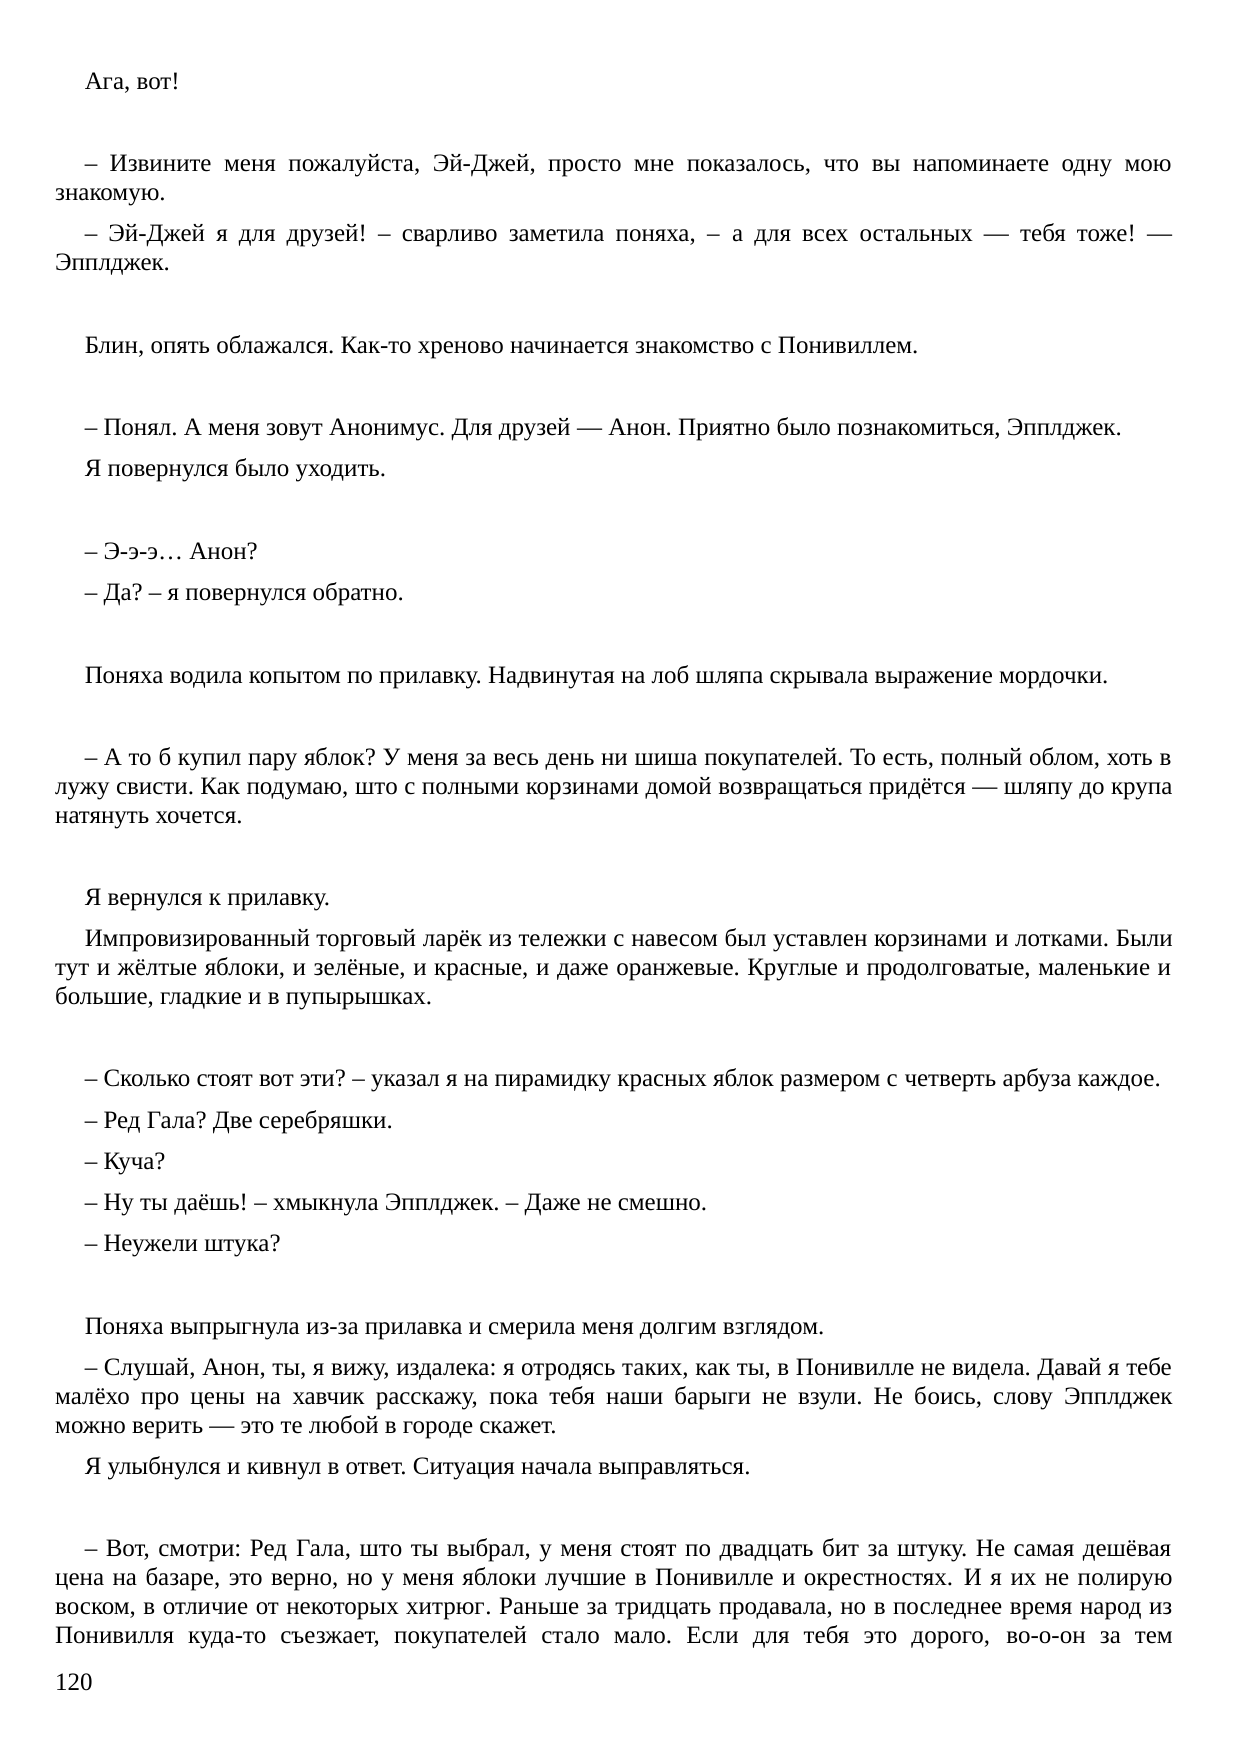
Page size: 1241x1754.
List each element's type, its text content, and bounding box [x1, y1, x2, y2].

text Блин, опять облажался. Как-то хреново начинается знакомство с Понивиллем. [55, 330, 1173, 358]
text – Эй-Джей я для друзей! – сварливо заметила поняха, – а для всех остальных — тебя тоже! — Эпплджек. [55, 218, 1173, 276]
text – Слушай, Анон, ты, я вижу, издалека: я отродясь таких, как ты, в Понивилле не видела. Давай я тебе малёхо про цены на хавчик расскажу, пока тебя наши барыги не взули. Не боись, слову Эпплджек можно верить — это те любой в городе скажет. [55, 1352, 1173, 1438]
text – Куча? [55, 1146, 1173, 1175]
text – Да? – я повернулся обратно. [55, 577, 1173, 606]
text Ага, вот! [55, 66, 1173, 95]
text Поняха водила копытом по прилавку. Надвинутая на лоб шляпа скрывала выражение мордочки. [55, 660, 1173, 688]
text – Э-э-э… Анон? [55, 536, 1173, 565]
text – Вот, смотри: Ред Гала, што ты выбрал, у меня стоят по двадцать бит за штуку. Не самая дешёвая цена на базаре, это верно, но у меня яблоки лучшие в Понивилле и окрестностях. И я их не полирую воском, в отличие от некоторых хитрюг. Раньше за тридцать продавала, но в последнее время народ из Понивилля куда-то съезжает, покупателей стало мало. Если для тебя это дорого, во-о-он за тем [55, 1533, 1173, 1648]
text Поняха выпрыгнула из-за прилавка и смерила меня долгим взглядом. [55, 1311, 1173, 1340]
text – Ред Гала? Две серебряшки. [55, 1105, 1173, 1133]
text Я повернулся было уходить. [55, 453, 1173, 482]
text Я улыбнулся и кивнул в ответ. Ситуация начала выправляться. [55, 1451, 1173, 1480]
text Я вернулся к прилавку. [55, 882, 1173, 911]
text – Неужели штука? [55, 1228, 1173, 1257]
text – А то б купил пару яблок? У меня за весь день ни шиша покупателей. То есть, полный облом, хоть в лужу свисти. Как подумаю, што с полными корзинами домой возвращаться придётся — шляпу до крупа натянуть хочется. [55, 742, 1173, 828]
text – Извините меня пожалуйста, Эй-Джей, просто мне показалось, что вы напоминаете одну мою знакомую. [55, 148, 1173, 206]
text Импровизированный торговый ларёк из тележки с навесом был уставлен корзинами и лотками. Были тут и жёлтые яблоки, и зелёные, и красные, и даже оранжевые. Круглые и продолговатые, маленькие и большие, гладкие и в пупырышках. [55, 923, 1173, 1010]
text – Понял. А меня зовут Анонимус. Для друзей — Анон. Приятно было познакомиться, Эпплджек. [55, 412, 1173, 441]
text – Сколько стоят вот эти? – указал я на пирамидку красных яблок размером с четверть арбуза каждое. [55, 1063, 1173, 1092]
text – Ну ты даёшь! – хмыкнула Эпплджек. – Даже не смешно. [55, 1187, 1173, 1216]
